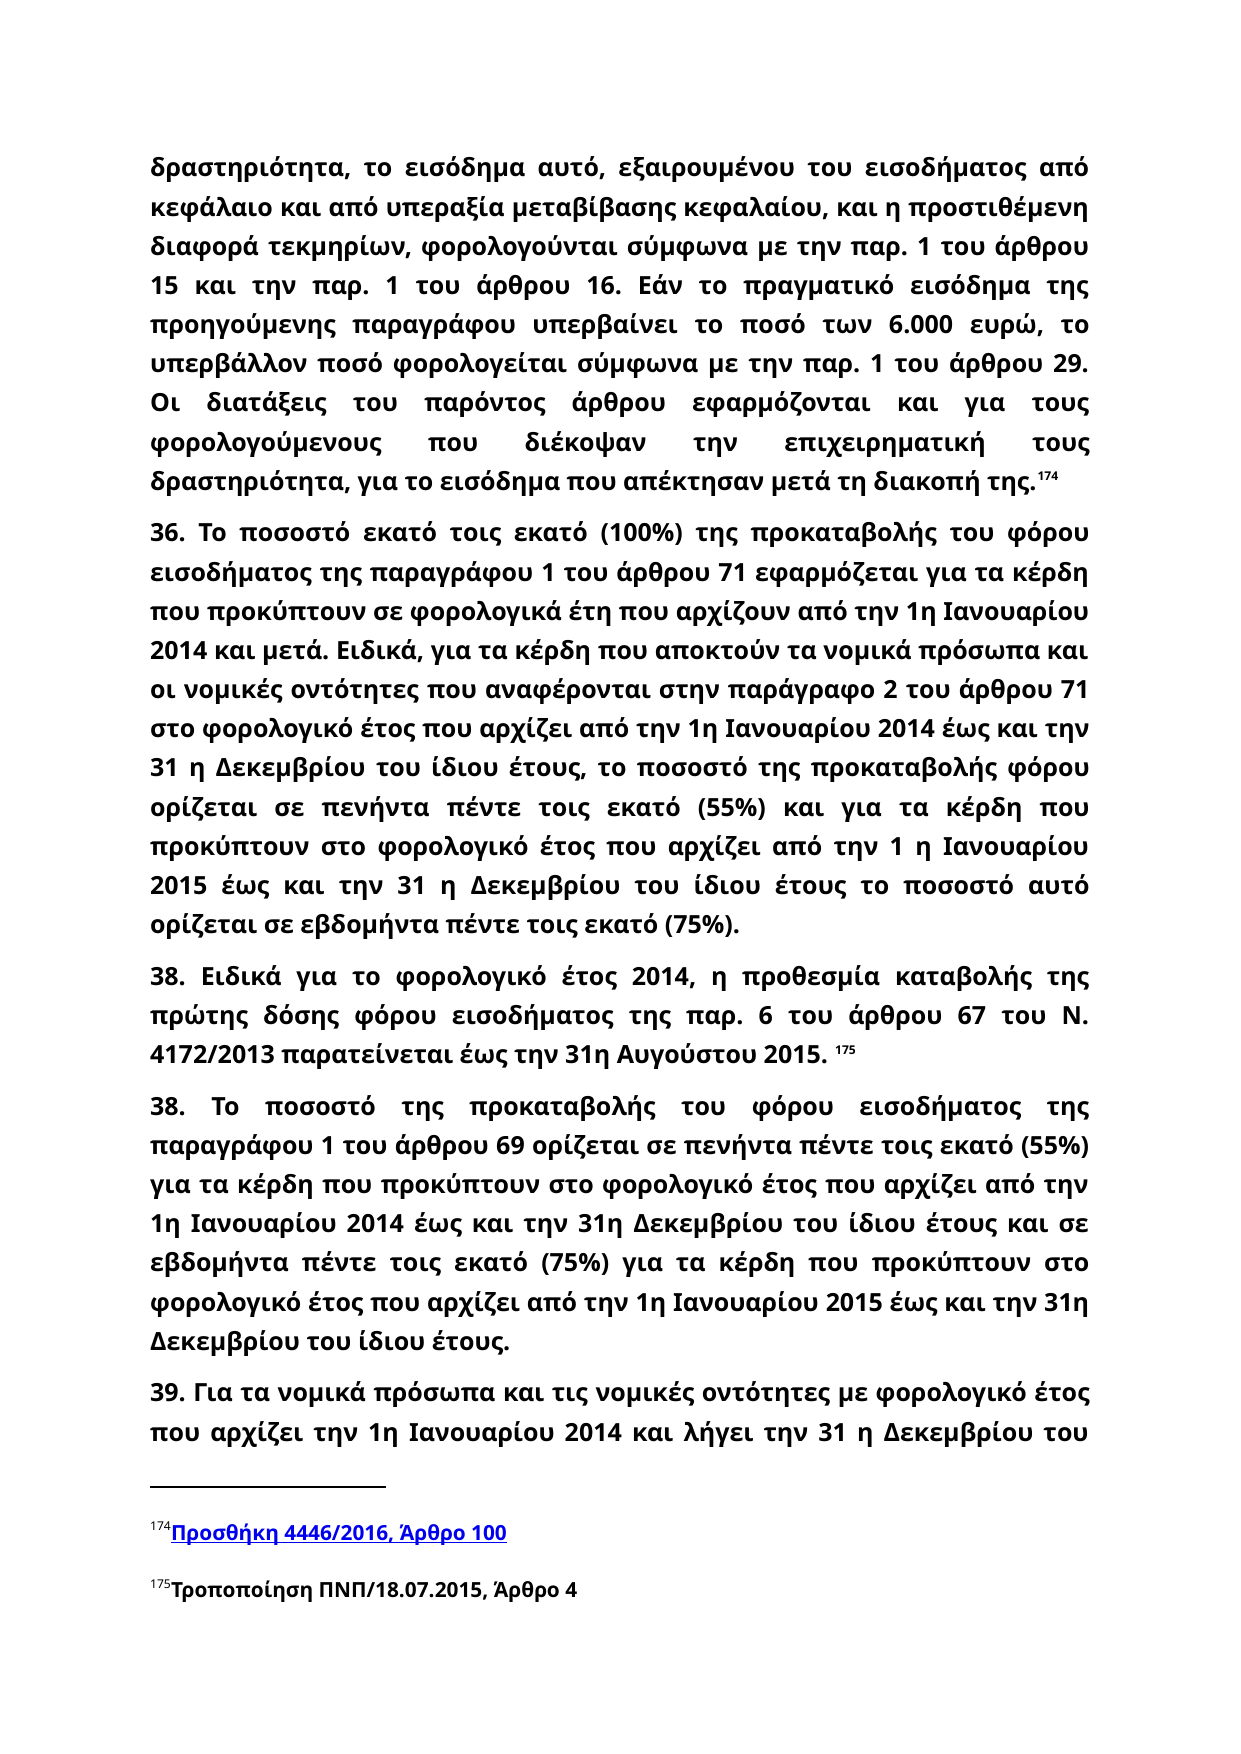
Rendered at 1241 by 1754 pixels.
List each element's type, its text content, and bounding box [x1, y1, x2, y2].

text Τροποποίηση ΠΝΠ/18.07.2015, Άρθρο 4 [150, 1576, 1090, 1604]
text 38. Το ποσοστό της προκαταβολής του φόρου εισοδήματος της παραγράφου 1 του άρθρου 69 ορίζεται σε πενήντα πέντε τοις εκατό (55%) για τα κέρδη που προκύπτουν στο φορολογικό έτος που αρχίζει από την 1η Ιανουαρίου 2014 έως και την 31η Δεκεμβρίου του ίδιου έτους και σε εβδομήντα πέντε τοις εκατό (75%) για τα κέρδη που προκύπτουν στο φορολογικό έτος που αρχίζει από την 1η Ιανουαρίου 2015 έως και την 31η Δεκεμβρίου του ίδιου έτους. [150, 1088, 1090, 1357]
text 36. Το ποσοστό εκατό τοις εκατό (100%) της προκαταβολής του φόρου εισοδήματος της παραγράφου 1 του άρθρου 71 εφαρμόζεται για τα κέρδη που προκύπτουν σε φορολογικά έτη που αρχίζουν από την 1η Ιανουαρίου 2014 και μετά. Ειδικά, για τα κέρδη που αποκτούν τα νομικά πρόσωπα και οι νομικές οντότητες που αναφέρονται στην παράγραφο 2 του άρθρου 71 στο φορολογικό έτος που αρχίζει από την 1η Ιανουαρίου 2014 έως και την 31 η Δεκεμβρίου του ίδιου έτους, το ποσοστό της προκαταβολής φόρου ορίζεται σε πενήντα πέντε τοις εκατό (55%) και για τα κέρδη που προκύπτουν στο φορολογικό έτος που αρχίζει από την 1 η Ιανουαρίου 2015 έως και την 31 η Δεκεμβρίου του ίδιου έτους το ποσοστό αυτό ορίζεται σε εβδομήντα πέντε τοις εκατό (75%). [150, 515, 1090, 941]
text 39. Για τα νομικά πρόσωπα και τις νομικές οντότητες με φορολογικό έτος που αρχίζει την 1η Ιανουαρίου 2014 και λήγει την 31 η Δεκεμβρίου του [150, 1375, 1090, 1448]
text δραστηριότητα, το εισόδημα αυτό, εξαιρουμένου του εισοδήματος από κεφάλαιο και από υπεραξία μεταβίβασης κεφαλαίου, και η προστιθέμενη διαφορά τεκμηρίων, φορολογούνται σύμφωνα με την παρ. 1 του άρθρου 15 και την παρ. 1 του άρθρου 16. Εάν το πραγματικό εισόδημα της προηγούμενης παραγράφου υπερβαίνει το ποσό των 6.000 ευρώ, το υπερβάλλον ποσό φορολογείται σύμφωνα με την παρ. 1 του άρθρου 29. Οι διατάξεις του παρόντος άρθρου εφαρμόζονται και για τους φορολογούμενους που διέκοψαν την επιχειρηματική τους δραστηριότητα, για το εισόδημα που απέκτησαν μετά τη διακοπή της. [150, 150, 1090, 497]
text 38. Ειδικά για το φορολογικό έτος 2014, η προθεσμία καταβολής της πρώτης δόσης φόρου εισοδήματος της παρ. 6 του άρθρου 67 του Ν. 4172/2013 παρατείνεται έως την 31η Αυγούστου 2015. [150, 958, 1090, 1071]
text Προσθήκη 4446/2016, Άρθρο 100 [150, 1518, 1090, 1546]
